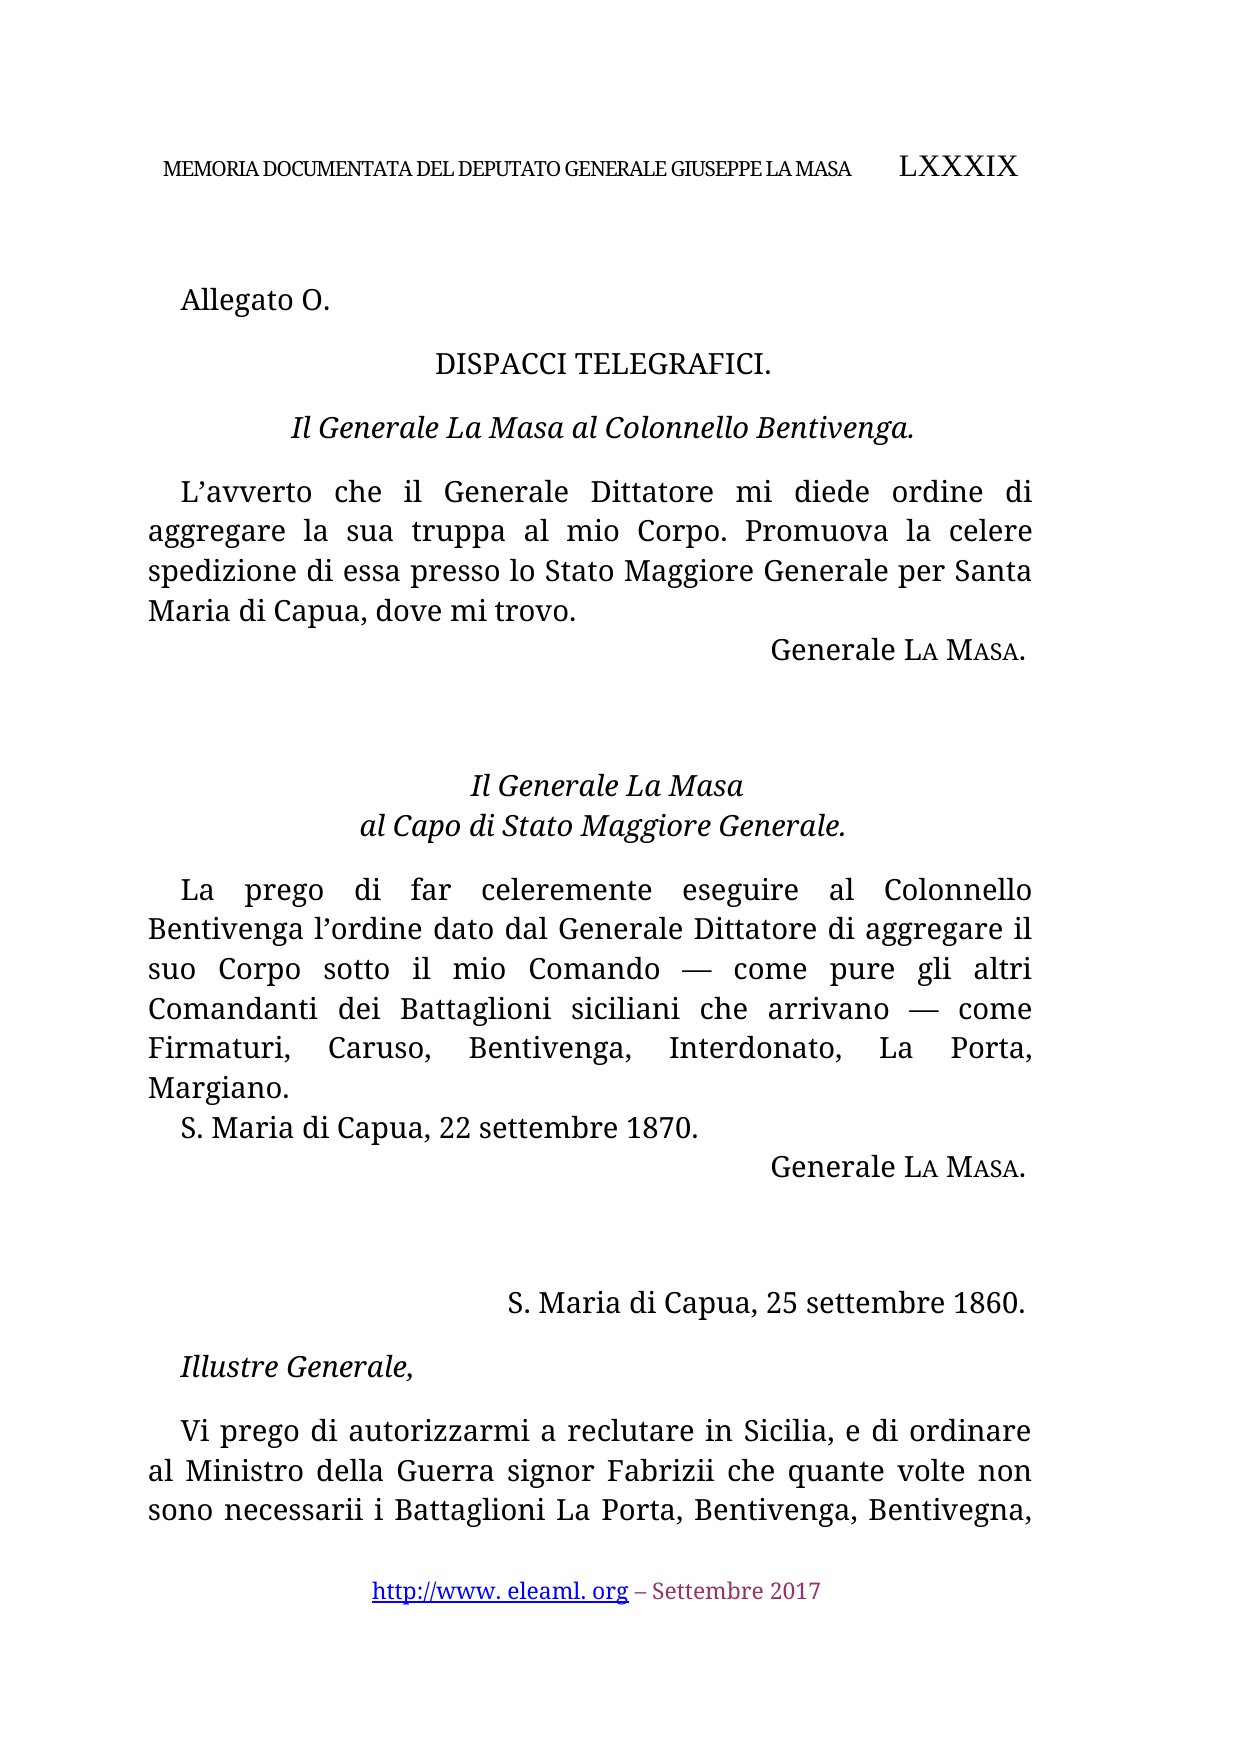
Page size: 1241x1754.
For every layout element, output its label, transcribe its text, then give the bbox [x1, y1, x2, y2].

text Il Generale La Masa al Colonnello Bentivenga. [148, 407, 1033, 447]
text DISPACCI TELEGRAFICI. [148, 343, 1033, 383]
text Generale La Masa. [148, 1147, 1033, 1186]
text Generale La Masa. [148, 629, 1033, 669]
text S. Maria di Capua, 22 settembre 1870. [148, 1107, 1033, 1147]
text Vi prego di autorizzarmi a reclutare in Sicilia, e di ordinare al Ministro della Guerra signor Fabrizii che quante volte non sono necessarii i Battaglioni La Porta, Bentivenga, Bentivegna, [148, 1410, 1033, 1529]
text Illustre Generale, [148, 1346, 1033, 1386]
text Il Generale La Masa [148, 766, 1033, 805]
text al Capo di Stato Maggiore Generale. [148, 805, 1033, 845]
text Allegato O. [148, 279, 1033, 319]
text La prego di far celeremente eseguire al Colonnello Bentivenga l’ordine dato dal Generale Dittatore di aggregare il suo Corpo sotto il mio Comando — come pure gli altri Comandanti dei Battaglioni siciliani che arrivano — come Firmaturi, Caruso, Bentivenga, Interdonato, La Porta, Margiano. [148, 869, 1033, 1107]
text S. Maria di Capua, 25 settembre 1860. [148, 1283, 1033, 1322]
text L’avverto che il Generale Dittatore mi diede ordine di aggregare la sua truppa al mio Corpo. Promuova la celere spedizione di essa presso lo Stato Maggiore Generale per Santa Maria di Capua, dove mi trovo. [148, 471, 1033, 629]
